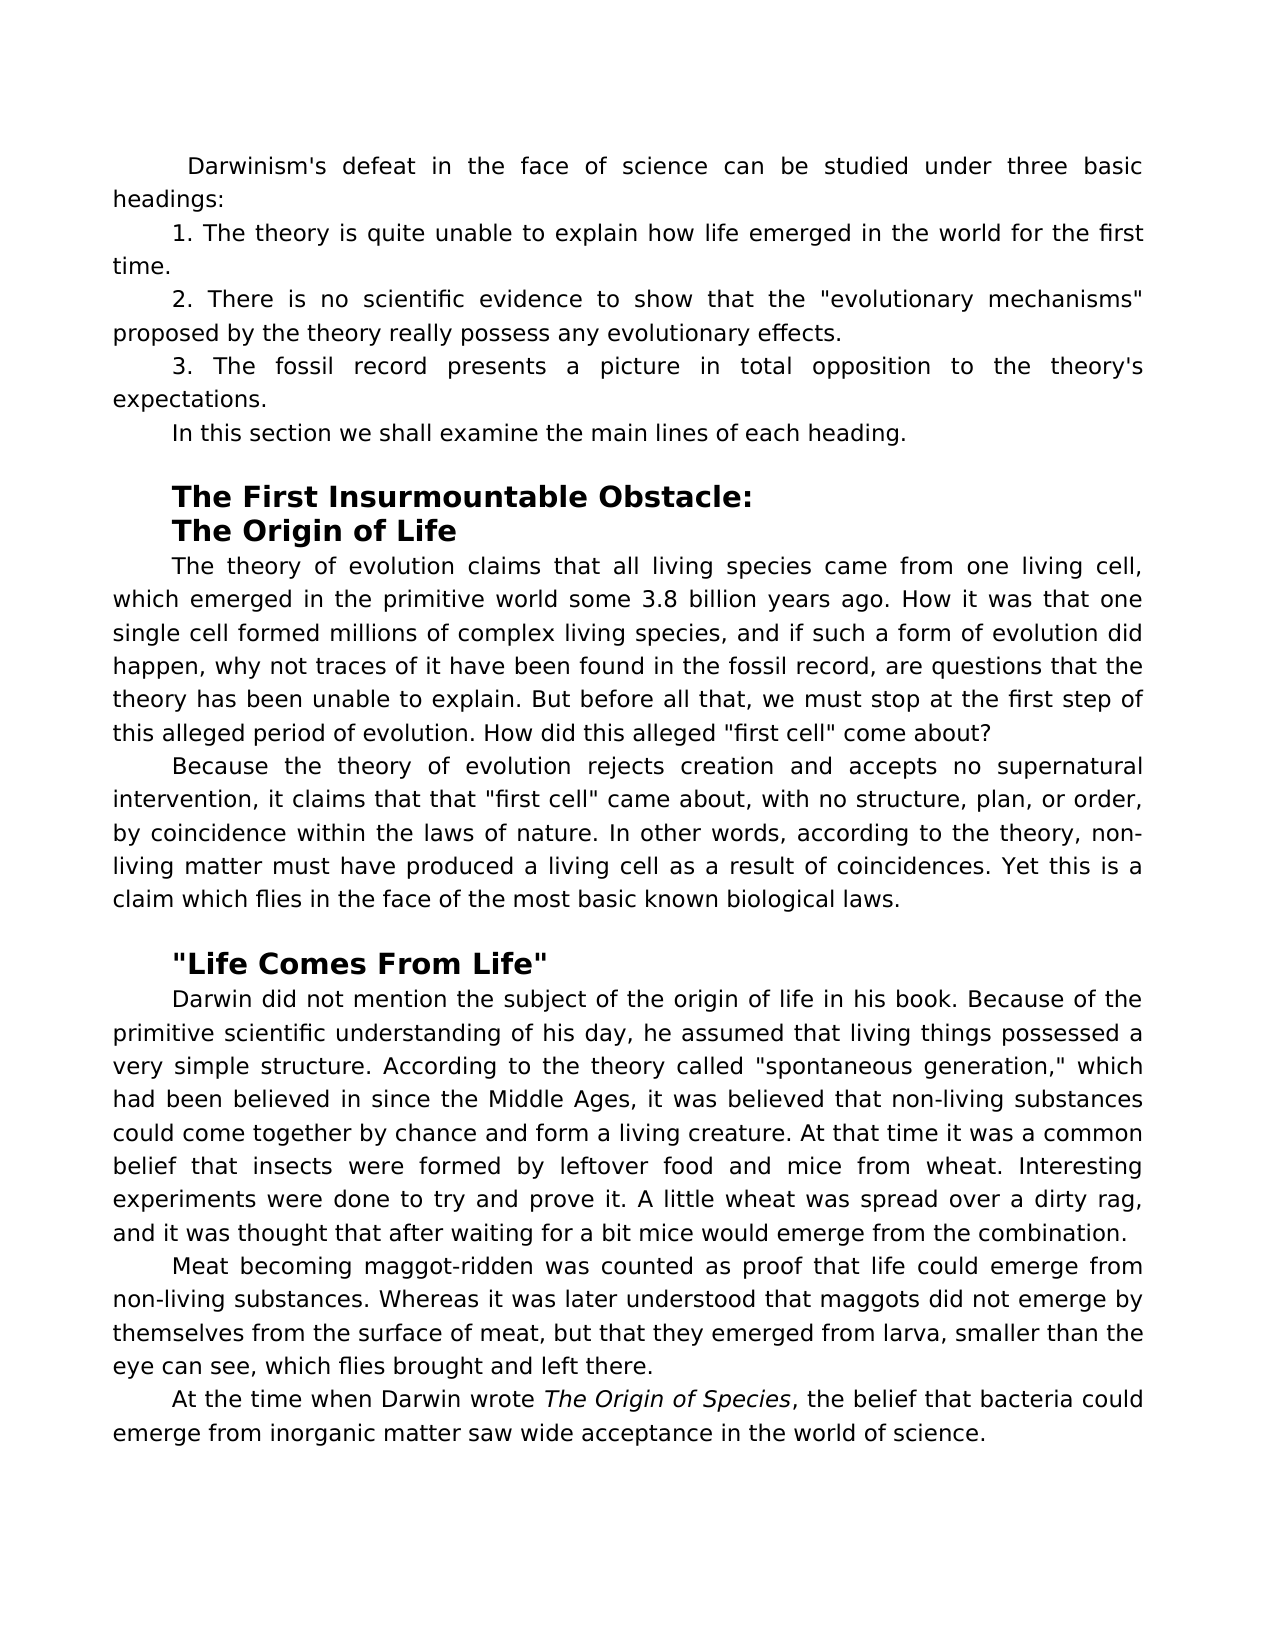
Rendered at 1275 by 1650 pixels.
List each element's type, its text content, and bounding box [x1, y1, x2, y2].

text Darwinism's defeat in the face of science can be studied under three basic headings: [112, 148, 1145, 214]
text The theory of evolution claims that all living species came from one living cell, which emerged in the primitive world some 3.8 billion years ago. How it was that one single cell formed millions of complex living species, and if such a form of evolution did happen, why not traces of it have been found in the fossil record, are questions that the theory has been unable to explain. But before all that, we must stop at the first step of this alleged period of evolution. How did this alleged "first cell" come about? [112, 548, 1145, 748]
text The First Insurmountable Obstacle: [112, 481, 1145, 514]
text The Origin of Life [112, 514, 1145, 548]
text Darwin did not mention the subject of the origin of life in his book. Because of the primitive scientific understanding of his day, he assumed that living things possessed a very simple structure. According to the theory called "spontaneous generation," which had been believed in since the Middle Ages, it was believed that non-living substances could come together by chance and form a living creature. At that time it was a common belief that insects were formed by leftover food and mice from wheat. Interesting experiments were done to try and prove it. A little wheat was spread over a dirty rag, and it was thought that after waiting for a bit mice would emerge from the combination. [112, 981, 1145, 1248]
text 3. The fossil record presents a picture in total opposition to the theory's expectations. [112, 348, 1145, 414]
text "Life Comes From Life" [112, 948, 1145, 981]
text In this section we shall examine the main lines of each heading. [112, 414, 1145, 448]
text 2. There is no scientific evidence to show that the "evolutionary mechanisms" proposed by the theory really possess any evolutionary effects. [112, 281, 1145, 348]
text 1. The theory is quite unable to explain how life emerged in the world for the first time. [112, 214, 1145, 281]
text Because the theory of evolution rejects creation and accepts no supernatural intervention, it claims that that "first cell" came about, with no structure, plan, or order, by coincidence within the laws of nature. In other words, according to the theory, non-living matter must have produced a living cell as a result of coincidences. Yet this is a claim which flies in the face of the most basic known biological laws. [112, 748, 1145, 914]
text Meat becoming maggot-ridden was counted as proof that life could emerge from non-living substances. Whereas it was later understood that maggots did not emerge by themselves from the surface of meat, but that they emerged from larva, smaller than the eye can see, which flies brought and left there. [112, 1248, 1145, 1381]
text At the time when Darwin wrote The Origin of Species, the belief that bacteria could emerge from inorganic matter saw wide acceptance in the world of science. [112, 1381, 1145, 1448]
